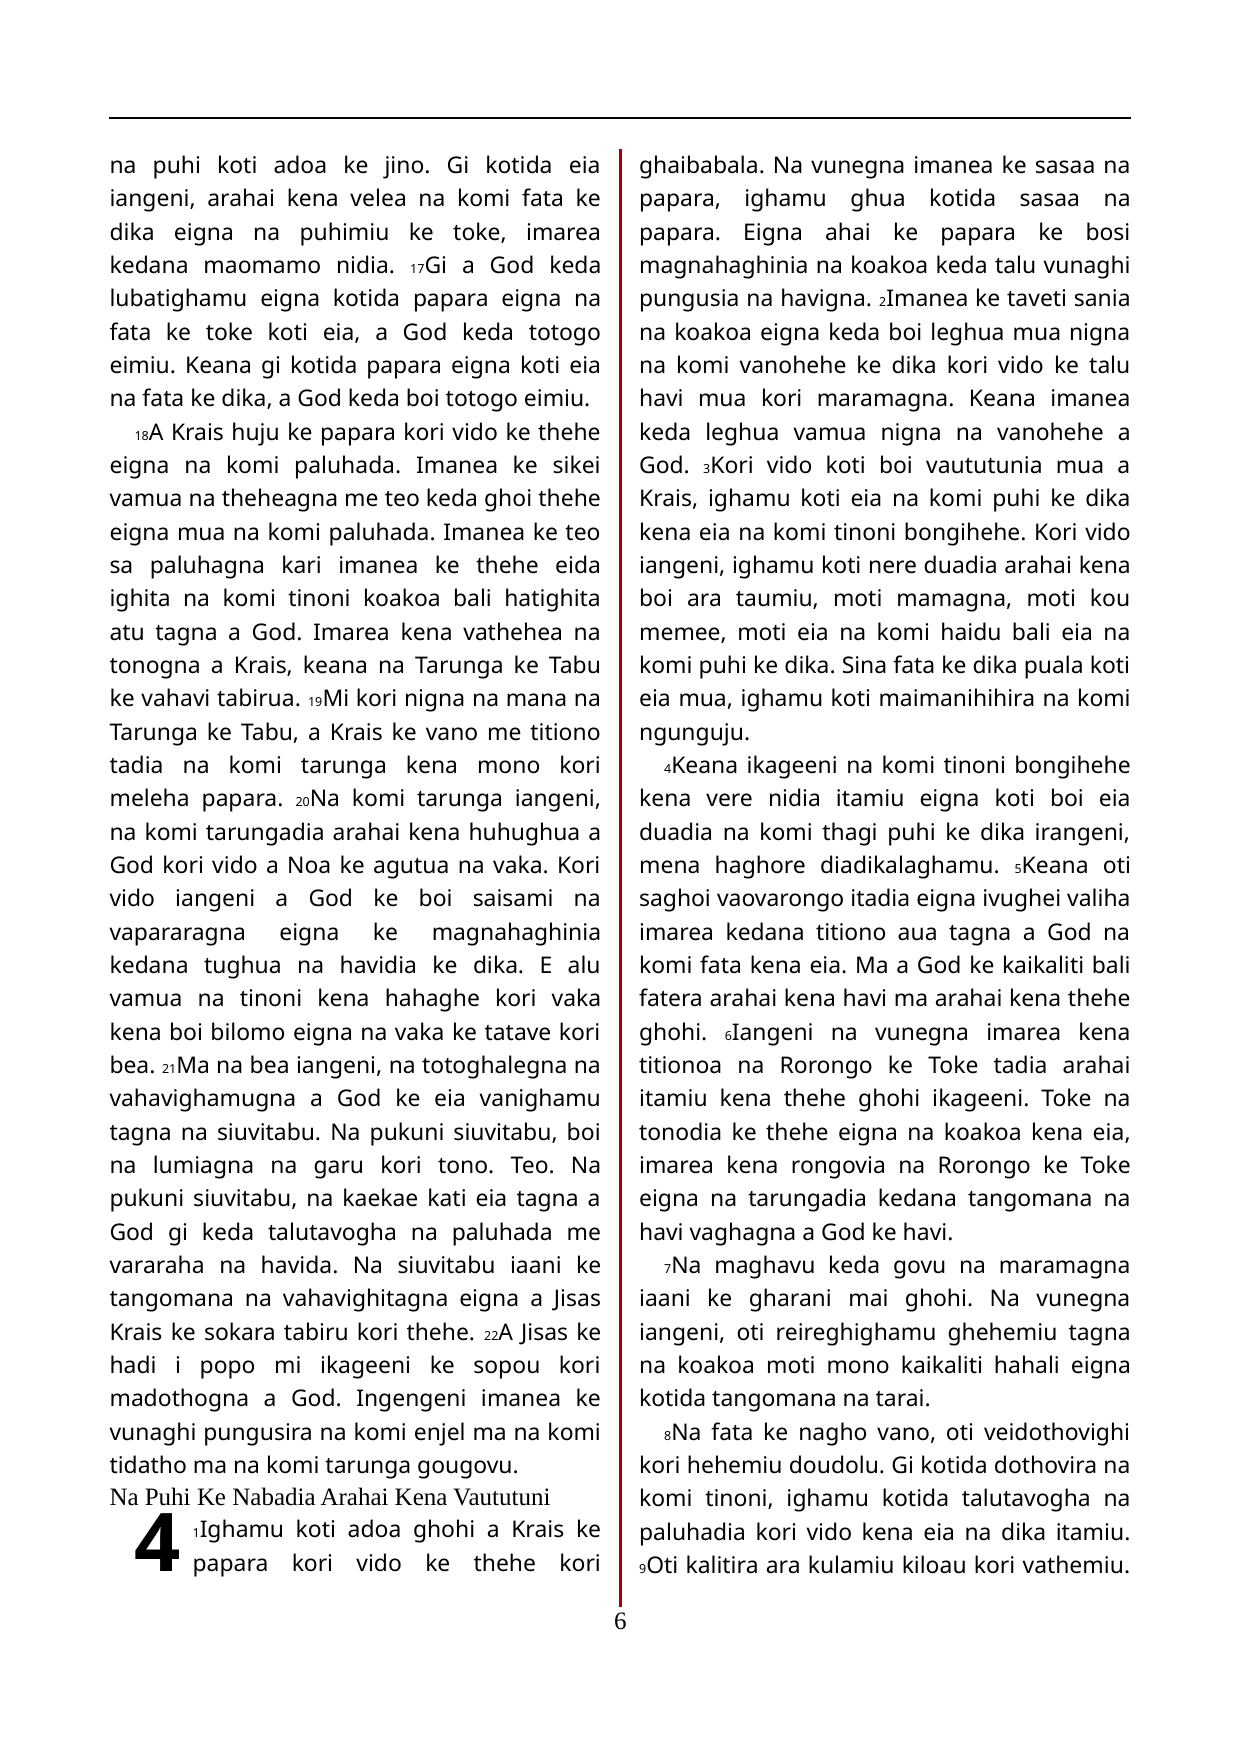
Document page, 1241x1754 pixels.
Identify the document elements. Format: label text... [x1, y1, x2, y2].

text 7Na maghavu keda govu na maramagna iaani ke gharani mai ghohi. Na vunegna iangeni, oti reireghighamu ghehemiu tagna na koakoa moti mono kaikaliti hahali eigna kotida tangomana na tarai. [639, 1249, 1131, 1414]
text 4Keana ikageeni na komi tinoni bongihehe kena vere nidia itamiu eigna koti boi eia duadia na komi thagi puhi ke dika irangeni, mena haghore diadikalaghamu. 5Keana oti saghoi vaovarongo itadia eigna ivughei valiha imarea kedana titiono aua tagna a God na komi fata kena eia. Ma a God ke kaikaliti bali fatera arahai kena havi ma arahai kena thehe ghohi. 6Iangeni na vunegna imarea kena titionoa na Rorongo ke Toke tadia arahai itamiu kena thehe ghohi ikageeni. Toke na tonodia ke thehe eigna na koakoa kena eia, imarea kena rongovia na Rorongo ke Toke eigna na tarungadia kedana tangomana na havi vaghagna a God ke havi. [639, 749, 1131, 1247]
text ghaibabala. Na vunegna imanea ke sasaa na papara, ighamu ghua kotida sasaa na papara. Eigna ahai ke papara ke bosi magnahaghinia na koakoa keda talu vunaghi pungusia na havigna. 2Imanea ke taveti sania na koakoa eigna keda boi leghua mua nigna na komi vanohehe ke dika kori vido ke talu havi mua kori maramagna. Keana imanea keda leghua vamua nigna na vanohehe a God. 3Kori vido koti boi vaututunia mua a Krais, ighamu koti eia na komi puhi ke dika kena eia na komi tinoni bongihehe. Kori vido iangeni, ighamu koti nere duadia arahai kena boi ara taumiu, moti mamagna, moti kou memee, moti eia na komi haidu bali eia na komi puhi ke dika. Sina fata ke dika puala koti eia mua, ighamu koti maimanihihira na komi ngunguju. [639, 149, 1131, 747]
text Na Puhi Ke Nabadia Arahai Kena Vaututuni [109, 1482, 601, 1511]
text na puhi koti adoa ke jino. Gi kotida eia iangeni, arahai kena velea na komi fata ke dika eigna na puhimiu ke toke, imarea kedana maomamo nidia. 17Gi a God keda lubatighamu eigna kotida papara eigna na fata ke toke koti eia, a God keda totogo eimiu. Keana gi kotida papara eigna koti eia na fata ke dika, a God keda boi totogo eimiu. [109, 149, 601, 414]
text 41Ighamu koti adoa ghohi a Krais ke papara kori vido ke thehe kori [109, 1513, 601, 1578]
text 8Na fata ke nagho vano, oti veidothovighi kori hehemiu doudolu. Gi kotida dothovira na komi tinoni, ighamu kotida talutavogha na paluhadia kori vido kena eia na dika itamiu. 9Oti kalitira ara kulamiu kiloau kori vathemiu. [639, 1416, 1131, 1580]
text 18A Krais huju ke papara kori vido ke thehe eigna na komi paluhada. Imanea ke sikei vamua na theheagna me teo keda ghoi thehe eigna mua na komi paluhada. Imanea ke teo sa paluhagna kari imanea ke thehe eida ighita na komi tinoni koakoa bali hatighita atu tagna a God. Imarea kena vathehea na tonogna a Krais, keana na Tarunga ke Tabu ke vahavi tabirua. 19Mi kori nigna na mana na Tarunga ke Tabu, a Krais ke vano me titiono tadia na komi tarunga kena mono kori meleha papara. 20Na komi tarunga iangeni, na komi tarungadia arahai kena huhughua a God kori vido a Noa ke agutua na vaka. Kori vido iangeni a God ke boi saisami na vapararagna eigna ke magnahaghinia kedana tughua na havidia ke dika. E alu vamua na tinoni kena hahaghe kori vaka kena boi bilomo eigna na vaka ke tatave kori bea. 21Ma na bea iangeni, na totoghalegna na vahavighamugna a God ke eia vanighamu tagna na siuvitabu. Na pukuni siuvitabu, boi na lumiagna na garu kori tono. Teo. Na pukuni siuvitabu, na kaekae kati eia tagna a God gi keda talutavogha na paluhada me vararaha na havida. Na siuvitabu iaani ke tangomana na vahavighitagna eigna a Jisas Krais ke sokara tabiru kori thehe. 22A Jisas ke hadi i popo mi ikageeni ke sopou kori madothogna a God. Ingengeni imanea ke vunaghi pungusira na komi enjel ma na komi tidatho ma na komi tarunga gougovu. [109, 416, 601, 1480]
